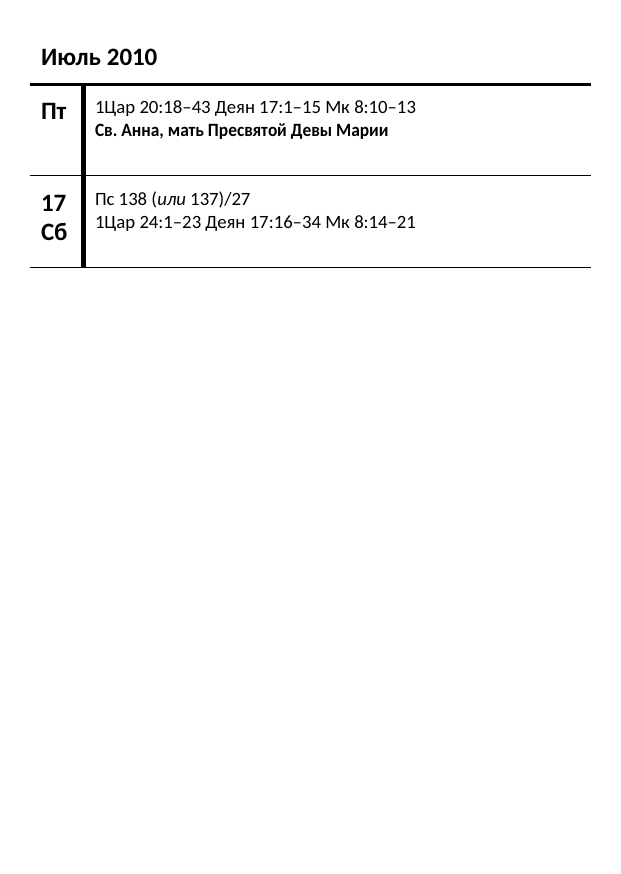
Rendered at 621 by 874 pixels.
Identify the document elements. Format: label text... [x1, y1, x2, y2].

table_cell Пс 138 (или 137)/27 1Цар 24:1–23 Деян 17:16–34 Мк 8:14–21 [86, 176, 591, 267]
table_cell Пт [30, 86, 81, 175]
table_cell 1Цар 20:18–43 Деян 17:1–15 Мк 8:10–13 Св. Анна, мать Пресвятой Девы Марии [86, 86, 591, 175]
table_header Июль 2010 [30, 30, 591, 83]
table_cell 17 Сб [30, 176, 81, 267]
